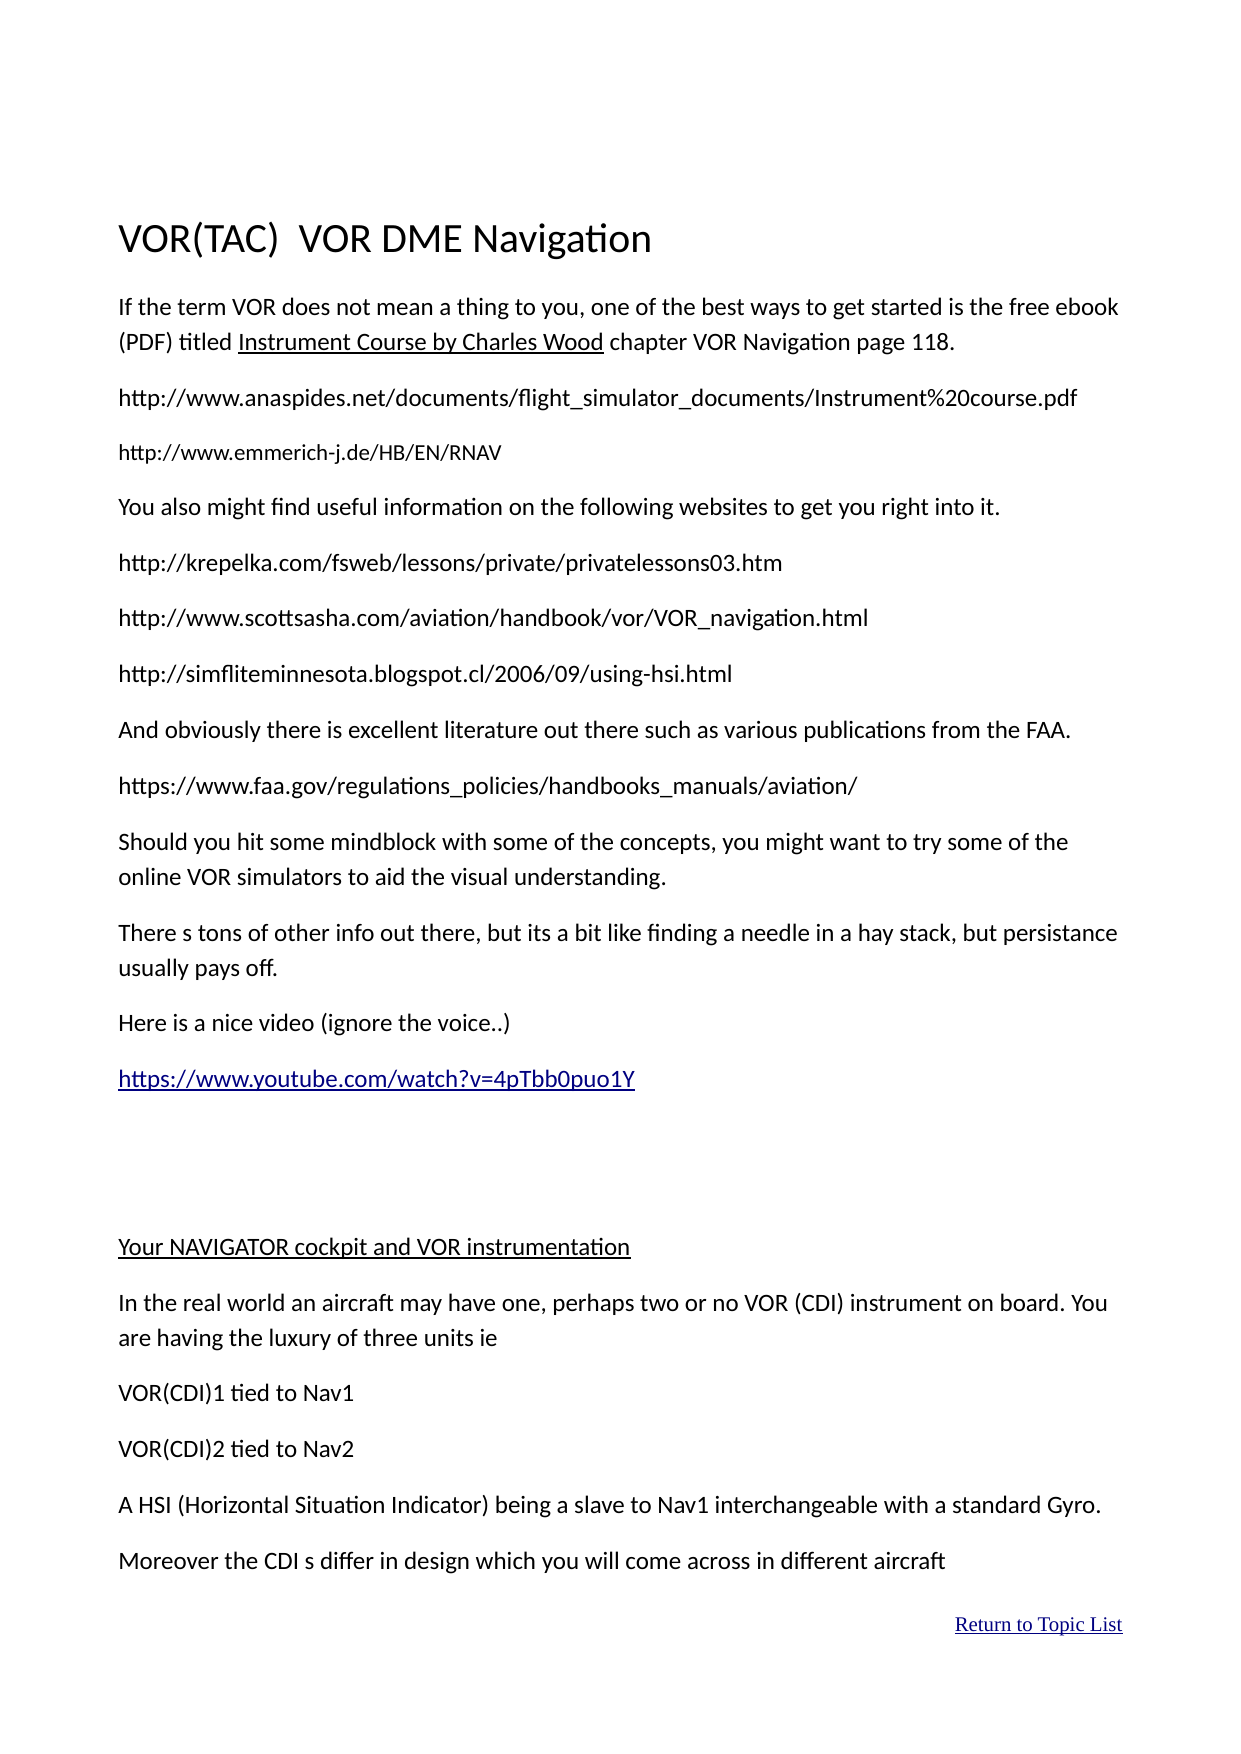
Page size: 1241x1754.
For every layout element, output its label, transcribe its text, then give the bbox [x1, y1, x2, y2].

text VOR(TAC) VOR DME Navigation [118, 212, 1122, 263]
text http://krepelka.com/fsweb/lessons/private/privatelessons03.htm [118, 547, 1122, 577]
text If the term VOR does not mean a thing to you, one of the best ways to get started is the free ebook (PDF) titled Instrument Course by Charles Wood chapter VOR Navigation page 118. [118, 291, 1122, 357]
text Moreover the CDI s differ in design which you will come across in different aircraft [118, 1545, 1122, 1576]
text You also might find useful information on the following websites to get you right into it. [118, 491, 1122, 521]
text Your NAVIGATOR cockpit and VOR instrumentation [118, 1231, 1122, 1261]
text There s tons of other info out there, but its a bit like finding a needle in a hay stack, but persistance usually pays off. [118, 917, 1122, 982]
text VOR(CDI)2 tied to Nav2 [118, 1433, 1122, 1464]
text https://www.youtube.com/watch?v=4pTbb0puo1Y [118, 1063, 1122, 1094]
text https://www.faa.gov/regulations_policies/handbooks_manuals/aviation/ [118, 770, 1122, 801]
text A HSI (Horizontal Situation Indicator) being a slave to Nav1 interchangeable with a standard Gyro. [118, 1489, 1122, 1520]
text Should you hit some mindblock with some of the concepts, you might want to try some of the online VOR simulators to aid the visual understanding. [118, 826, 1122, 891]
text http://www.emmerich-j.de/HB/EN/RNAV [118, 438, 1122, 466]
text http://simfliteminnesota.blogspot.cl/2006/09/using-hsi.html [118, 658, 1122, 689]
text http://www.anaspides.net/documents/flight_simulator_documents/Instrument%20course.pdf [118, 382, 1122, 413]
text And obviously there is excellent literature out there such as various publications from the FAA. [118, 714, 1122, 745]
text In the real world an aircraft may have one, perhaps two or no VOR (CDI) instrument on board. You are having the luxury of three units ie [118, 1287, 1122, 1352]
text VOR(CDI)1 tied to Nav1 [118, 1378, 1122, 1408]
text Here is a nice video (ignore the voice..) [118, 1008, 1122, 1038]
text http://www.scottsasha.com/aviation/handbook/vor/VOR_navigation.html [118, 603, 1122, 633]
